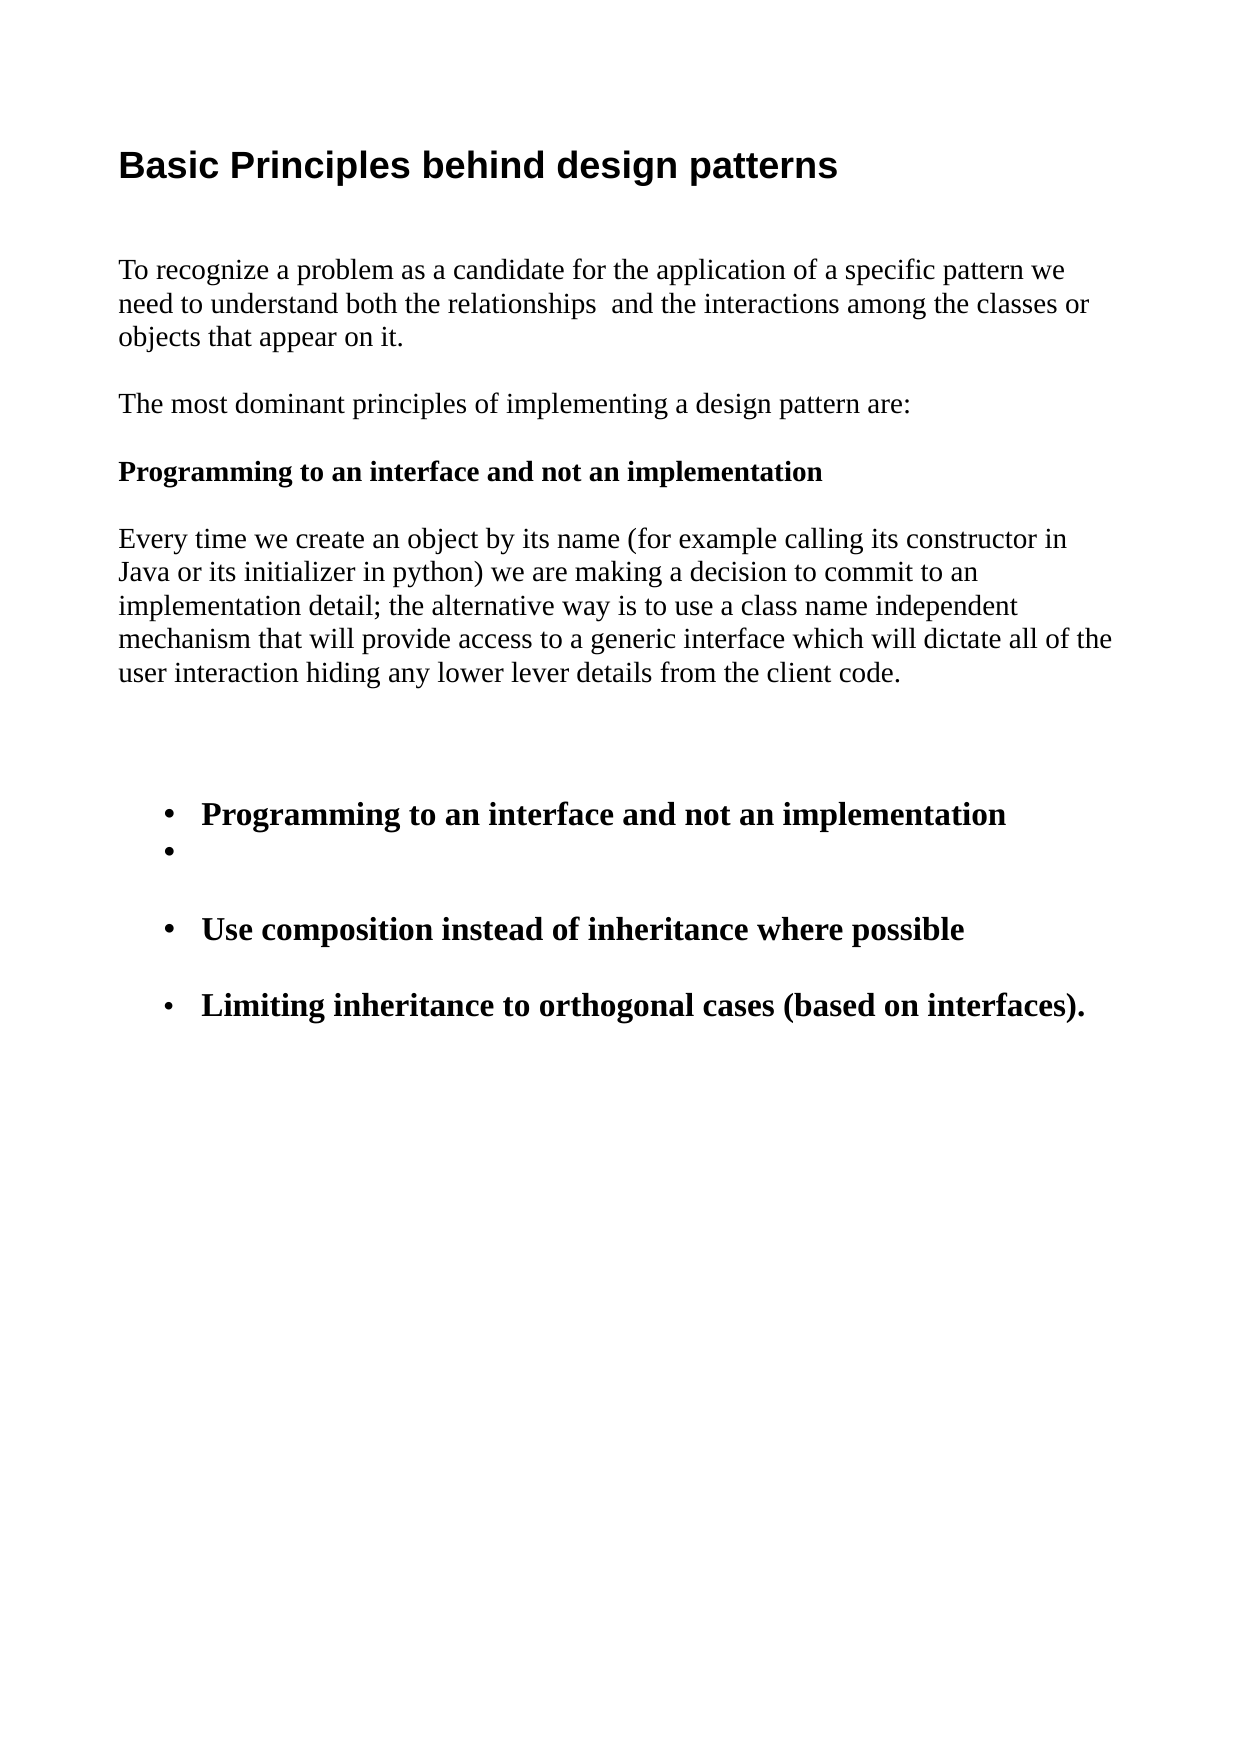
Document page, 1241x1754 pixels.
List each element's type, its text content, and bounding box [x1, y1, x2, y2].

subtitle Basic Principles behind design patterns [118, 143, 1122, 187]
list Limiting inheritance to orthogonal cases (based on interfaces). [163, 986, 1122, 1024]
text Programming to an interface and not an implementation [118, 454, 1122, 487]
text To recognize a problem as a candidate for the application of a specific pattern we need to understand both the relationships and the interactions among the classes or objects that appear on it. [118, 252, 1122, 353]
list Use composition instead of inheritance where possible [163, 909, 1122, 947]
list Programming to an interface and not an implementation [163, 794, 1122, 832]
text Every time we create an object by its name (for example calling its constructor in Java or its initializer in python) we are making a decision to commit to an implementation detail; the alternative way is to use a class name independent mechanism that will provide access to a generic interface which will dictate all of the user interaction hiding any lower lever details from the client code. [118, 521, 1122, 688]
text The most dominant principles of implementing a design pattern are: [118, 387, 1122, 420]
